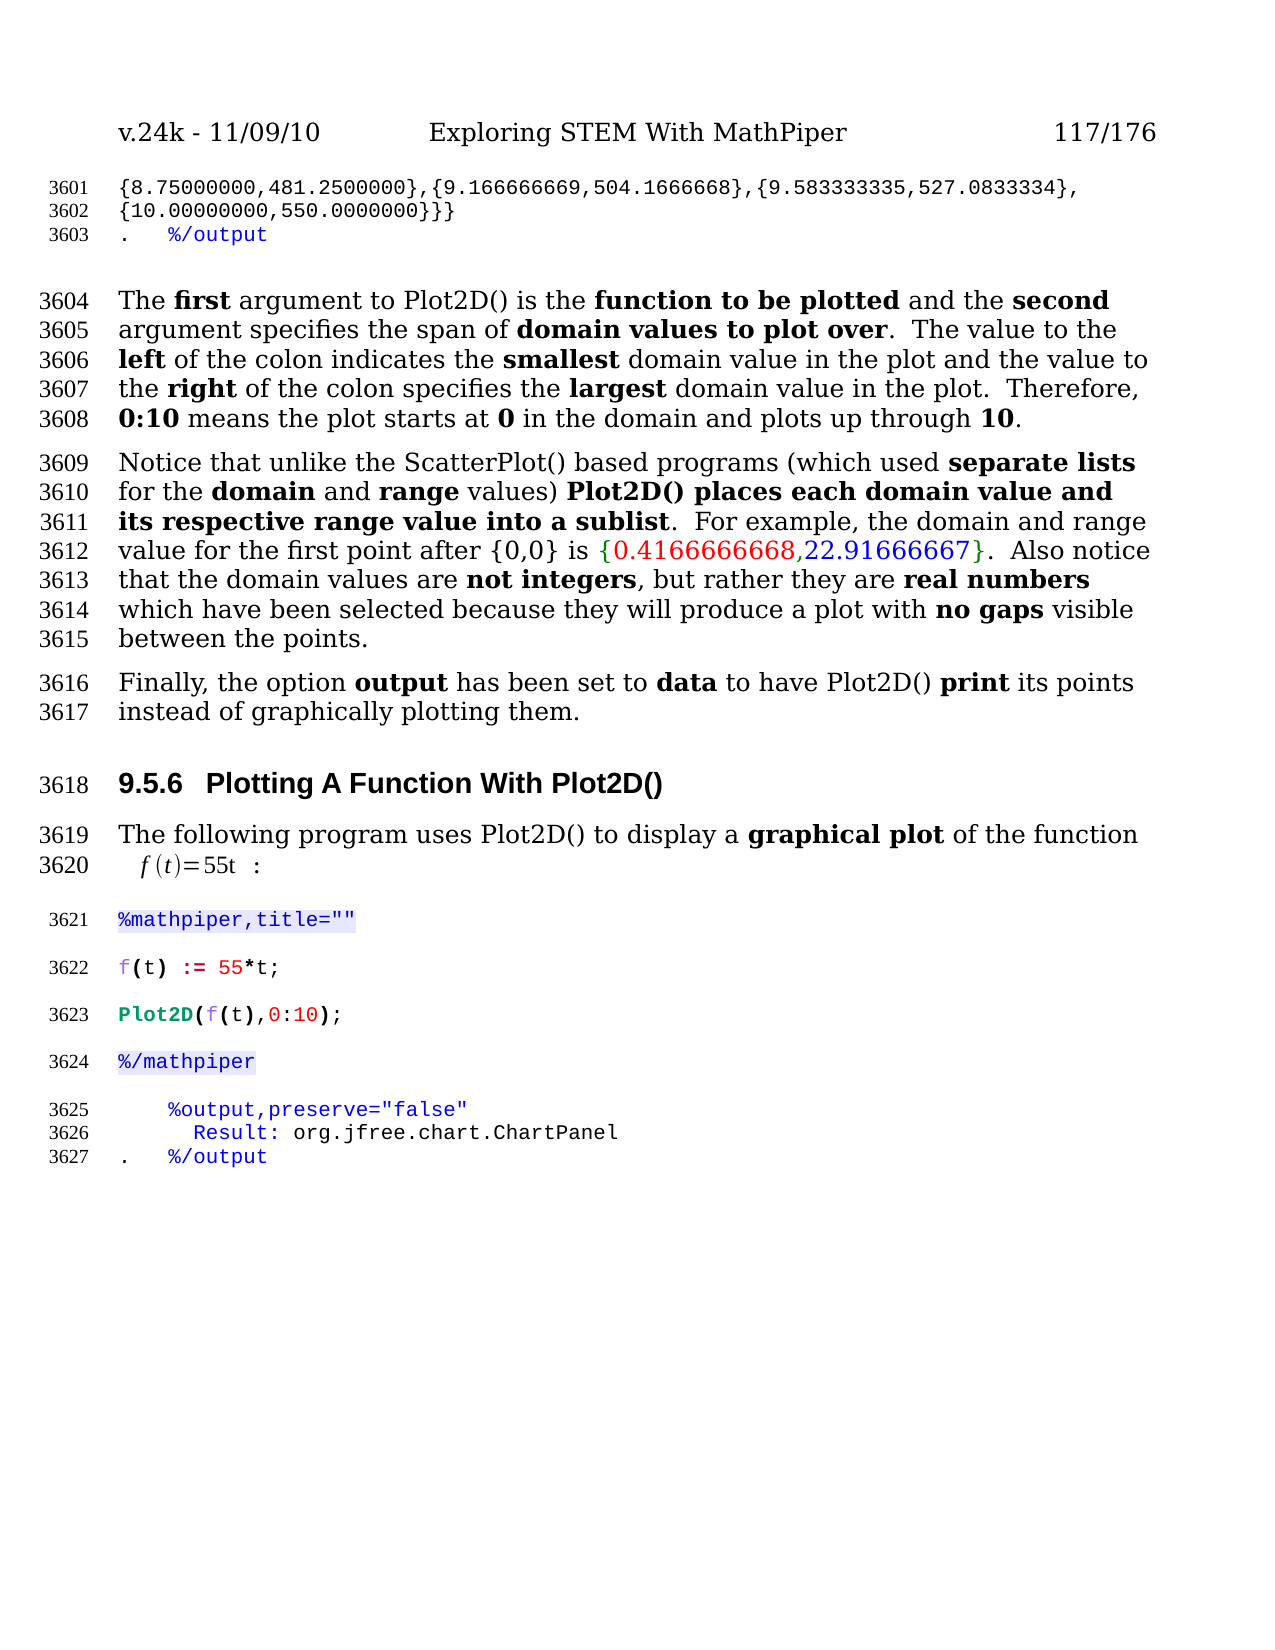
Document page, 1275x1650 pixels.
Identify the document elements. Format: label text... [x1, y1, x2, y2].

text {8.75000000,481.2500000},{9.166666669,504.1666668},{9.583333335,527.0833334},{10.00000000,550.0000000}}} [118, 177, 1157, 224]
text Finally, the option output has been set to data to have Plot2D() print its points instead of graphically plotting them. [118, 668, 1157, 727]
text The following program uses Plot2D() to display a graphical plot of the function: [118, 820, 1157, 880]
text Plot2D(f(t),0:10); [118, 1004, 1157, 1028]
text . %/output [118, 224, 1157, 248]
text Result: org.jfree.chart.ChartPanel [118, 1122, 1157, 1146]
text %mathpiper,title="" [118, 909, 1157, 933]
text %/mathpiper [118, 1051, 1157, 1075]
text %output,preserve="false" [118, 1099, 1157, 1122]
text Notice that unlike the ScatterPlot() based programs (which used separate lists for the domain and range values) Plot2D() places each domain value and its respective range value into a sublist. For example, the domain and range value for the first point after {0,0} is {0.4166666668,22.91666667}. Also notice that the domain values are not integers, but rather they are real numbers which have been selected because they will produce a plot with no gaps visible between the points. [118, 448, 1157, 653]
subtitle Plotting A Function With Plot2D() [118, 766, 1157, 799]
text f(t) := 55*t; [118, 957, 1157, 980]
text The first argument to Plot2D() is the function to be plotted and the second argument specifies the span of domain values to plot over. The value to the left of the colon indicates the smallest domain value in the plot and the value to the right of the colon specifies the largest domain value in the plot. Therefore, 0:10 means the plot starts at 0 in the domain and plots up through 10. [118, 286, 1157, 433]
text . %/output [118, 1146, 1157, 1169]
